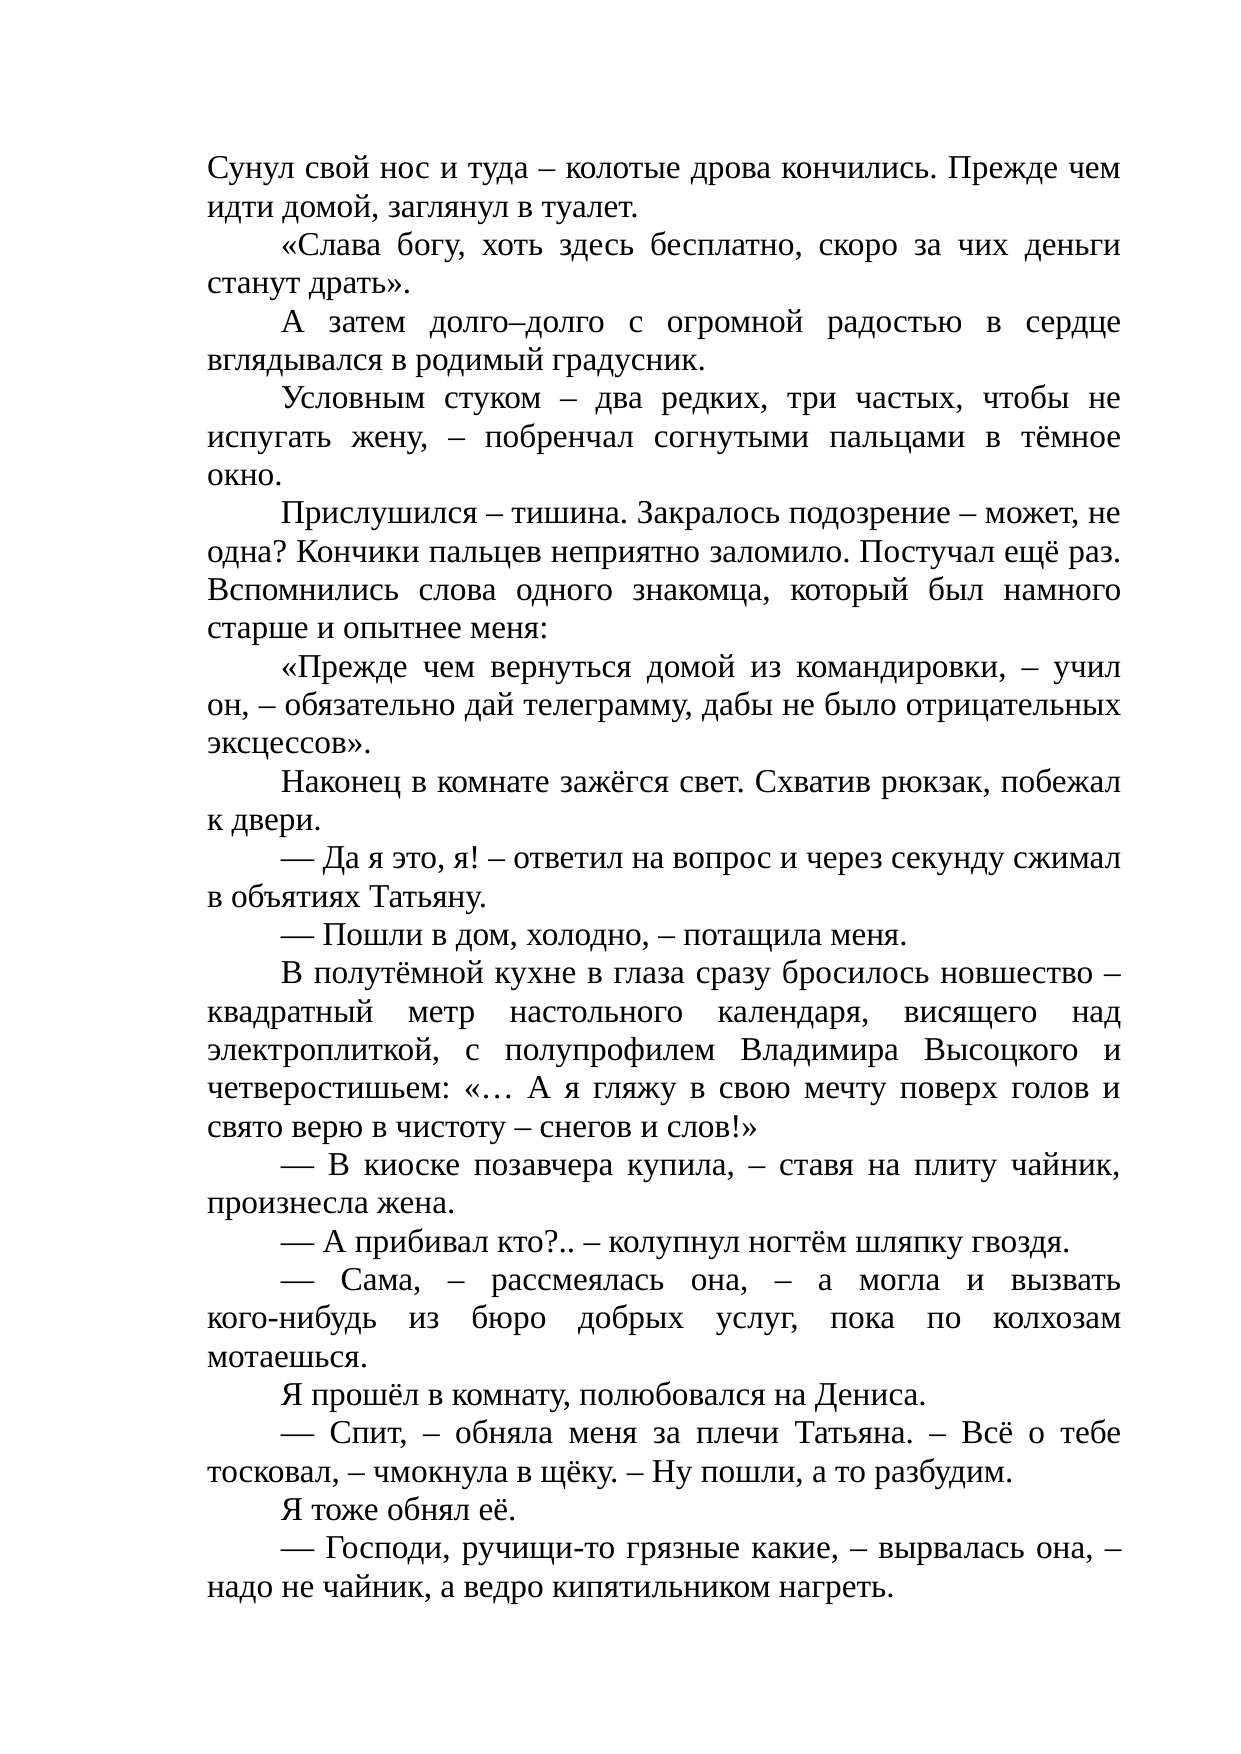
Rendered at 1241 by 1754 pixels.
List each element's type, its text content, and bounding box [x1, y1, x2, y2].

text Условным стуком – два редких, три частых, чтобы не испугать жену, – побренчал согнутыми пальцами в тёмное окно. [207, 378, 1122, 493]
text — Сама, – рассмеялась она, – а могла и вызвать кого‑нибудь из бюро добрых услуг, пока по колхозам мотаешься. [207, 1259, 1122, 1374]
text — А прибивал кто?.. – колупнул ногтём шляпку гвоздя. [207, 1221, 1122, 1259]
text Я тоже обнял её. [207, 1489, 1122, 1528]
text Наконец в комнате зажёгся свет. Схватив рюкзак, побежал к двери. [207, 761, 1122, 838]
text — Пошли в дом, холодно, – потащила меня. [207, 914, 1122, 953]
text — Господи, ручищи‑то грязные какие, – вырвалась она, – надо не чайник, а ведро кипятильником нагреть. [207, 1528, 1122, 1604]
text «Слава богу, хоть здесь бесплатно, скоро за чих деньги станут драть». [207, 224, 1122, 301]
text — Спит, – обняла меня за плечи Татьяна. – Всё о тебе тосковал, – чмокнула в щёку. – Ну пошли, а то разбудим. [207, 1413, 1122, 1489]
text — В киоске позавчера купила, – ставя на плиту чайник, произнесла жена. [207, 1144, 1122, 1221]
text «Прежде чем вернуться домой из командировки, – учил он, – обязательно дай телеграмму, дабы не было отрицательных эксцессов». [207, 646, 1122, 761]
text В полутёмной кухне в глаза сразу бросилось новшество – квадратный метр настольного календаря, висящего над электроплиткой, с полупрофилем Владимира Высоцкого и четверостишьем: «… А я гляжу в свою мечту поверх голов и свято верю в чистоту – снегов и слов!» [207, 953, 1122, 1144]
text — Да я это, я! – ответил на вопрос и через секунду сжимал в объятиях Татьяну. [207, 838, 1122, 914]
text Сунул свой нос и туда – колотые дрова кончились. Прежде чем идти домой, заглянул в туалет. [207, 148, 1122, 224]
text Прислушился – тишина. Закралось подозрение – может, не одна? Кончики пальцев неприятно заломило. Постучал ещё раз. Вспомнились слова одного знакомца, который был намного старше и опытнее меня: [207, 493, 1122, 646]
text А затем долго–долго с огромной радостью в сердце вглядывался в родимый градусник. [207, 301, 1122, 378]
text Я прошёл в комнату, полюбовался на Дениса. [207, 1374, 1122, 1413]
